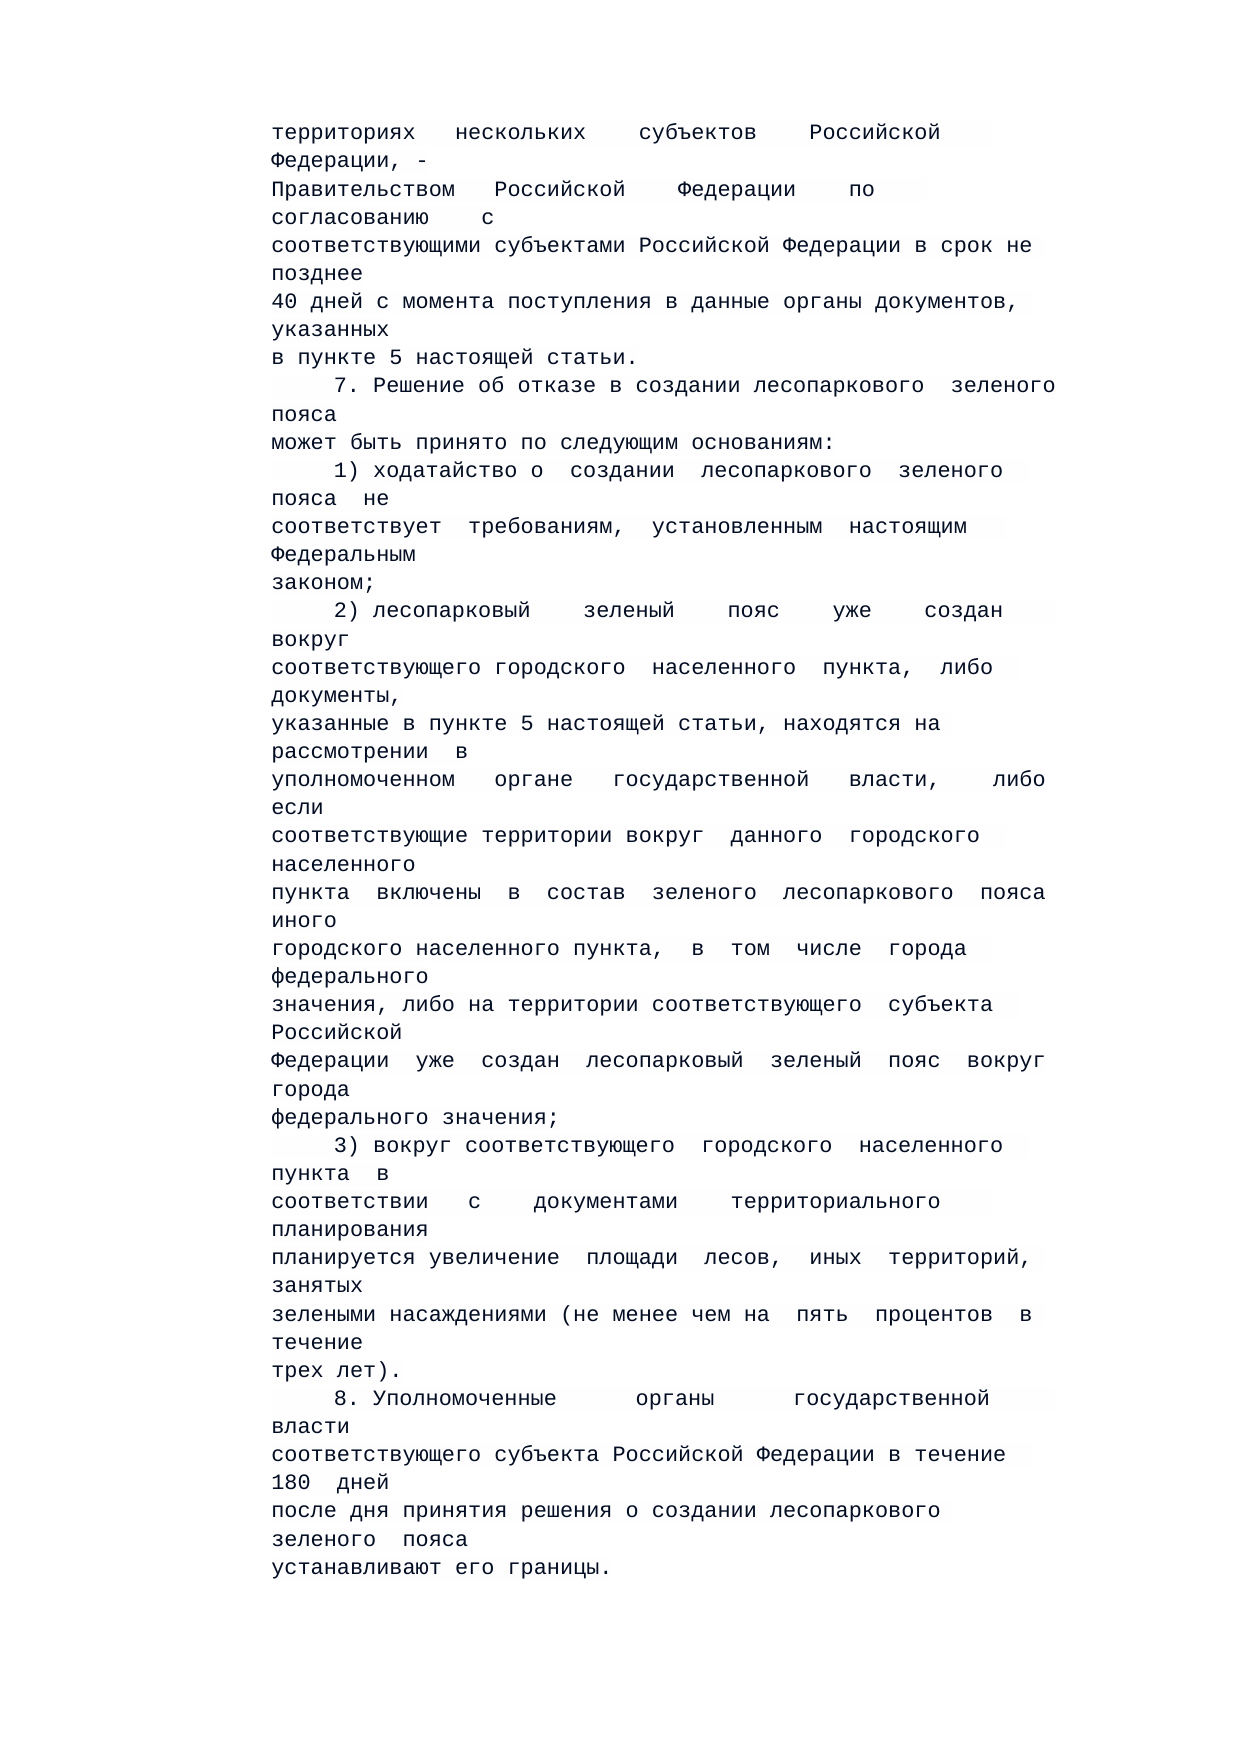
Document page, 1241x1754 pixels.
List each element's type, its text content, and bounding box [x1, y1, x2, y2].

text указанные в пункте 5 настоящей статьи, находятся на рассмотрении в [271, 709, 1058, 765]
text 3) вокруг соответствующего городского населенного пункта в [271, 1131, 1058, 1187]
text соответствующими субъектами Российской Федерации в срок не позднее [271, 231, 1058, 287]
text Правительством Российской Федерации по согласованию с [271, 174, 1058, 231]
text соответствующего субъекта Российской Федерации в течение 180 дней [271, 1440, 1058, 1496]
text устанавливают его границы. [271, 1552, 1058, 1581]
text федерального значения; [271, 1102, 1058, 1131]
text 2) лесопарковый зеленый пояс уже создан вокруг [271, 596, 1058, 652]
text соответствующего городского населенного пункта, либо документы, [271, 652, 1058, 709]
text 7. Решение об отказе в создании лесопаркового зеленого пояса [271, 371, 1058, 427]
text соответствует требованиям, установленным настоящим Федеральным [271, 512, 1058, 568]
text соответствии с документами территориального планирования [271, 1187, 1058, 1243]
text значения, либо на территории соответствующего субъекта Российской [271, 990, 1058, 1046]
text планируется увеличение площади лесов, иных территорий, занятых [271, 1243, 1058, 1299]
text 8. Уполномоченные органы государственной власти [271, 1384, 1058, 1440]
text городского населенного пункта, в том числе города федерального [271, 934, 1058, 990]
text зелеными насаждениями (не менее чем на пять процентов в течение [271, 1299, 1058, 1356]
text уполномоченном органе государственной власти, либо если [271, 765, 1058, 821]
text Федерации уже создан лесопарковый зеленый пояс вокруг города [271, 1046, 1058, 1102]
text после дня принятия решения о создании лесопаркового зеленого пояса [271, 1496, 1058, 1552]
text территориях нескольких субъектов Российской Федерации, - [271, 118, 1058, 174]
text законом; [271, 568, 1058, 596]
text в пункте 5 настоящей статьи. [271, 343, 1058, 371]
text трех лет). [271, 1356, 1058, 1384]
text 40 дней с момента поступления в данные органы документов, указанных [271, 287, 1058, 343]
text соответствующие территории вокруг данного городского населенного [271, 821, 1058, 877]
text пункта включены в состав зеленого лесопаркового пояса иного [271, 877, 1058, 934]
text может быть принято по следующим основаниям: [271, 427, 1058, 456]
text 1) ходатайство о создании лесопаркового зеленого пояса не [271, 456, 1058, 512]
